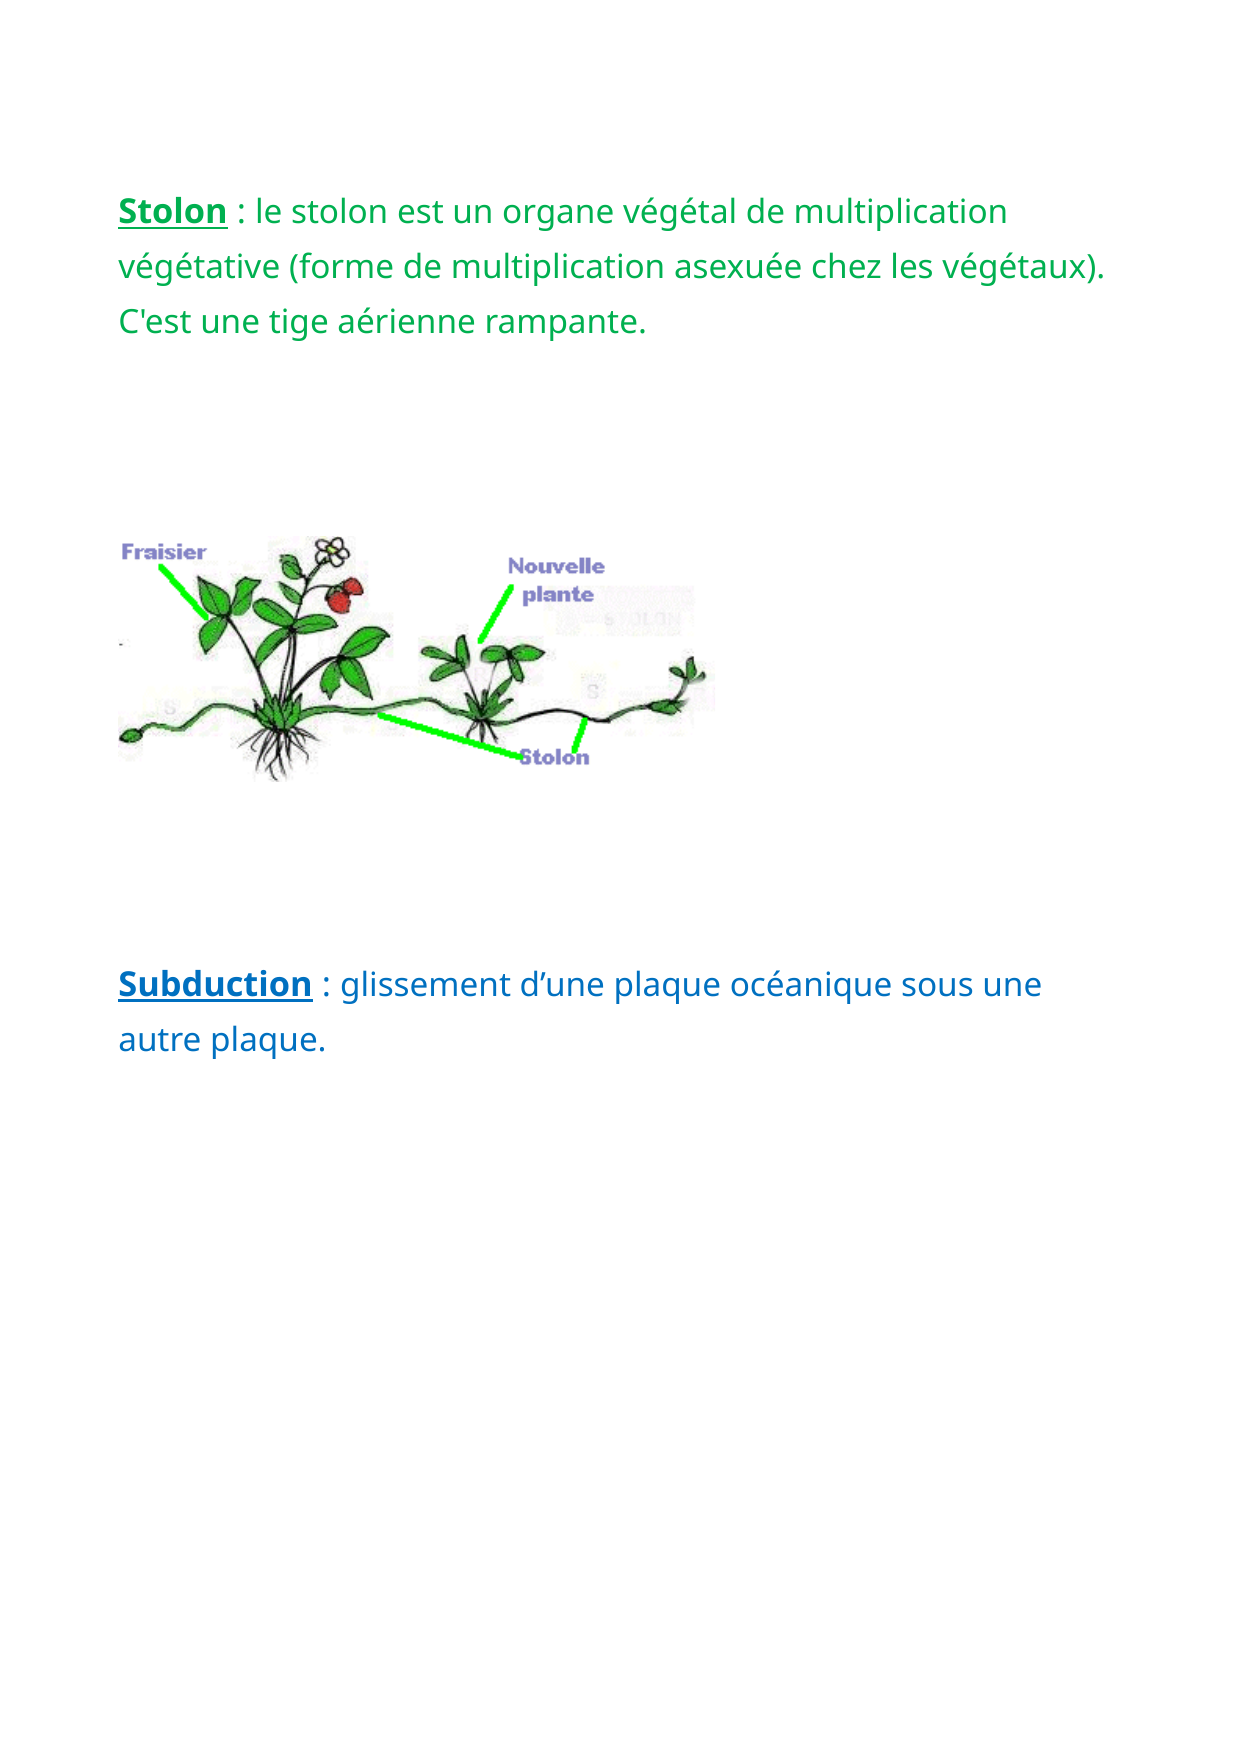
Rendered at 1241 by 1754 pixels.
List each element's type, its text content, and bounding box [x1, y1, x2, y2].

text Stolon : le stolon est un organe végétal de multiplication végétative (forme de multiplication asexuée chez les végétaux). C'est une tige aérienne rampante. [118, 187, 1122, 343]
picture [118, 536, 715, 782]
text Subduction : glissement d’une plaque océanique sous une autre plaque. [118, 960, 1122, 1061]
